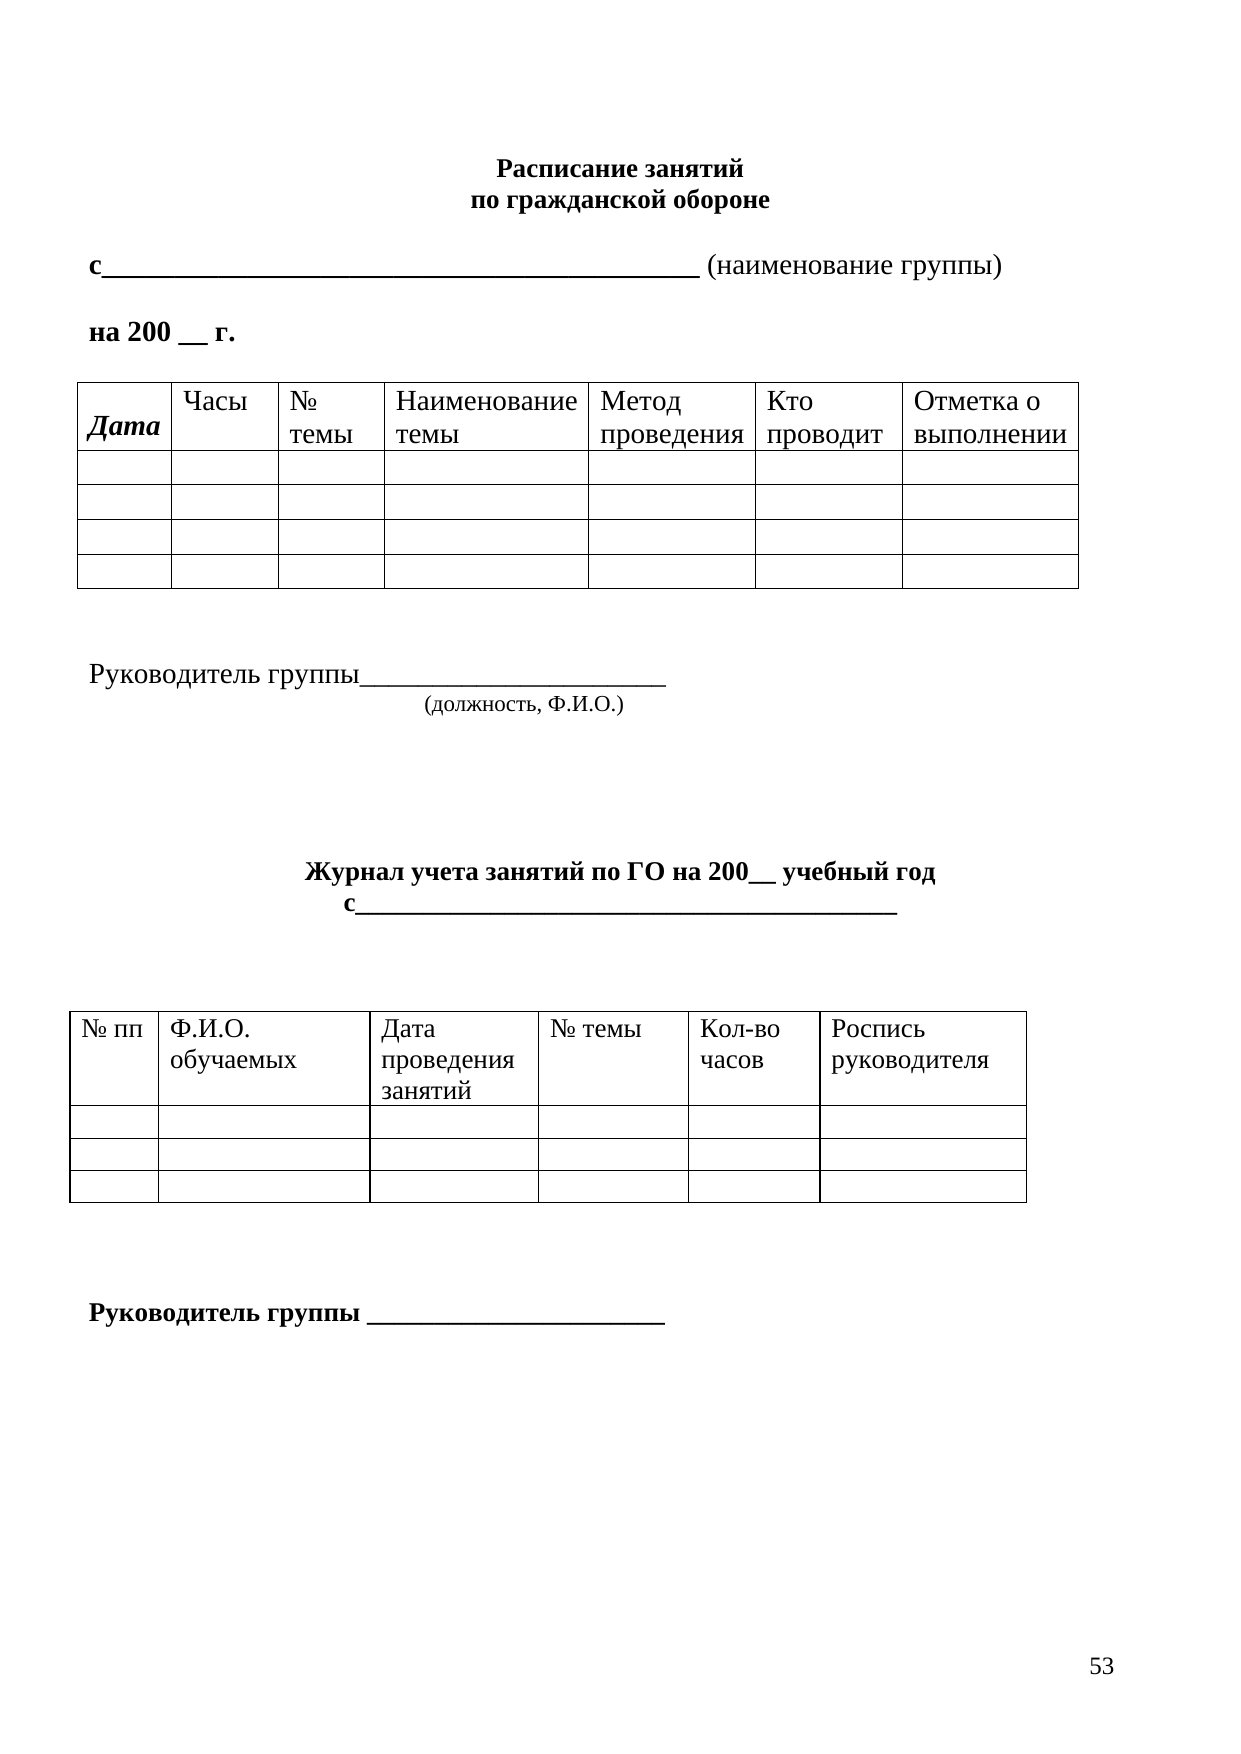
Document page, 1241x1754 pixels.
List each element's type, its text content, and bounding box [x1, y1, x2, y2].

subtitle Руководитель группы ______________________ [89, 1296, 1152, 1327]
table_cell [689, 1139, 819, 1170]
table_cell [159, 1139, 369, 1170]
table_cell [539, 1106, 688, 1137]
table_header Кол-во часов [689, 1012, 819, 1105]
table_cell [589, 485, 755, 519]
table_cell [172, 555, 278, 588]
table_header Часы [172, 383, 278, 450]
table_header Ф.И.О. обучаемых [159, 1012, 369, 1105]
table_cell [385, 485, 588, 519]
text (должность, Ф.И.О.) [89, 690, 1152, 716]
table_header Роспись руководителя [821, 1012, 1026, 1105]
table_cell [756, 520, 902, 553]
table_cell [903, 555, 1078, 588]
table_cell [279, 485, 384, 519]
table_header № пп [71, 1012, 158, 1105]
table_cell [903, 485, 1078, 519]
table_header № темы [539, 1012, 688, 1105]
table_cell [539, 1171, 688, 1202]
table_cell [78, 520, 171, 553]
table_cell [903, 451, 1078, 484]
table_header Кто проводит [756, 383, 902, 450]
table_cell [821, 1106, 1026, 1137]
table_header Метод проведения [589, 383, 755, 450]
table_cell [279, 555, 384, 588]
table_header Отметка о выполнении [903, 383, 1078, 450]
table_cell [279, 520, 384, 553]
text на 200 __ г. [89, 314, 1152, 348]
table_cell [71, 1106, 158, 1137]
table_cell [172, 520, 278, 553]
text с_________________________________________ (наименование группы) [89, 247, 1152, 281]
table_cell [539, 1139, 688, 1170]
text Журнал учета занятий по ГО на 200__ учебный год [89, 855, 1152, 886]
table_cell [172, 451, 278, 484]
table_cell [385, 555, 588, 588]
table_header Дата [78, 383, 171, 450]
table_cell [78, 485, 171, 519]
table_cell [756, 451, 902, 484]
table_cell [689, 1106, 819, 1137]
table_header № темы [279, 383, 384, 450]
table_cell [71, 1171, 158, 1202]
text по гражданской обороне [89, 183, 1152, 214]
table_cell [821, 1171, 1026, 1202]
table_cell [371, 1171, 538, 1202]
table_cell [821, 1139, 1026, 1170]
table_cell [371, 1139, 538, 1170]
subtitle Расписание занятий [89, 152, 1152, 183]
table_cell [589, 555, 755, 588]
table_cell [689, 1171, 819, 1202]
table_cell [71, 1139, 158, 1170]
text Руководитель группы_____________________ [89, 656, 1152, 690]
table_cell [589, 520, 755, 553]
table_cell [371, 1106, 538, 1137]
table_cell [589, 451, 755, 484]
table_cell [279, 451, 384, 484]
table_cell [385, 451, 588, 484]
text с________________________________________ [89, 886, 1152, 917]
table_header Наименование темы [385, 383, 588, 450]
table_cell [159, 1171, 369, 1202]
table_cell [78, 555, 171, 588]
table_cell [903, 520, 1078, 553]
table_cell [756, 555, 902, 588]
table_cell [385, 520, 588, 553]
table_cell [159, 1106, 369, 1137]
table_cell [172, 485, 278, 519]
table_cell [756, 485, 902, 519]
table_header Дата проведения занятий [371, 1012, 538, 1105]
table_cell [78, 451, 171, 484]
